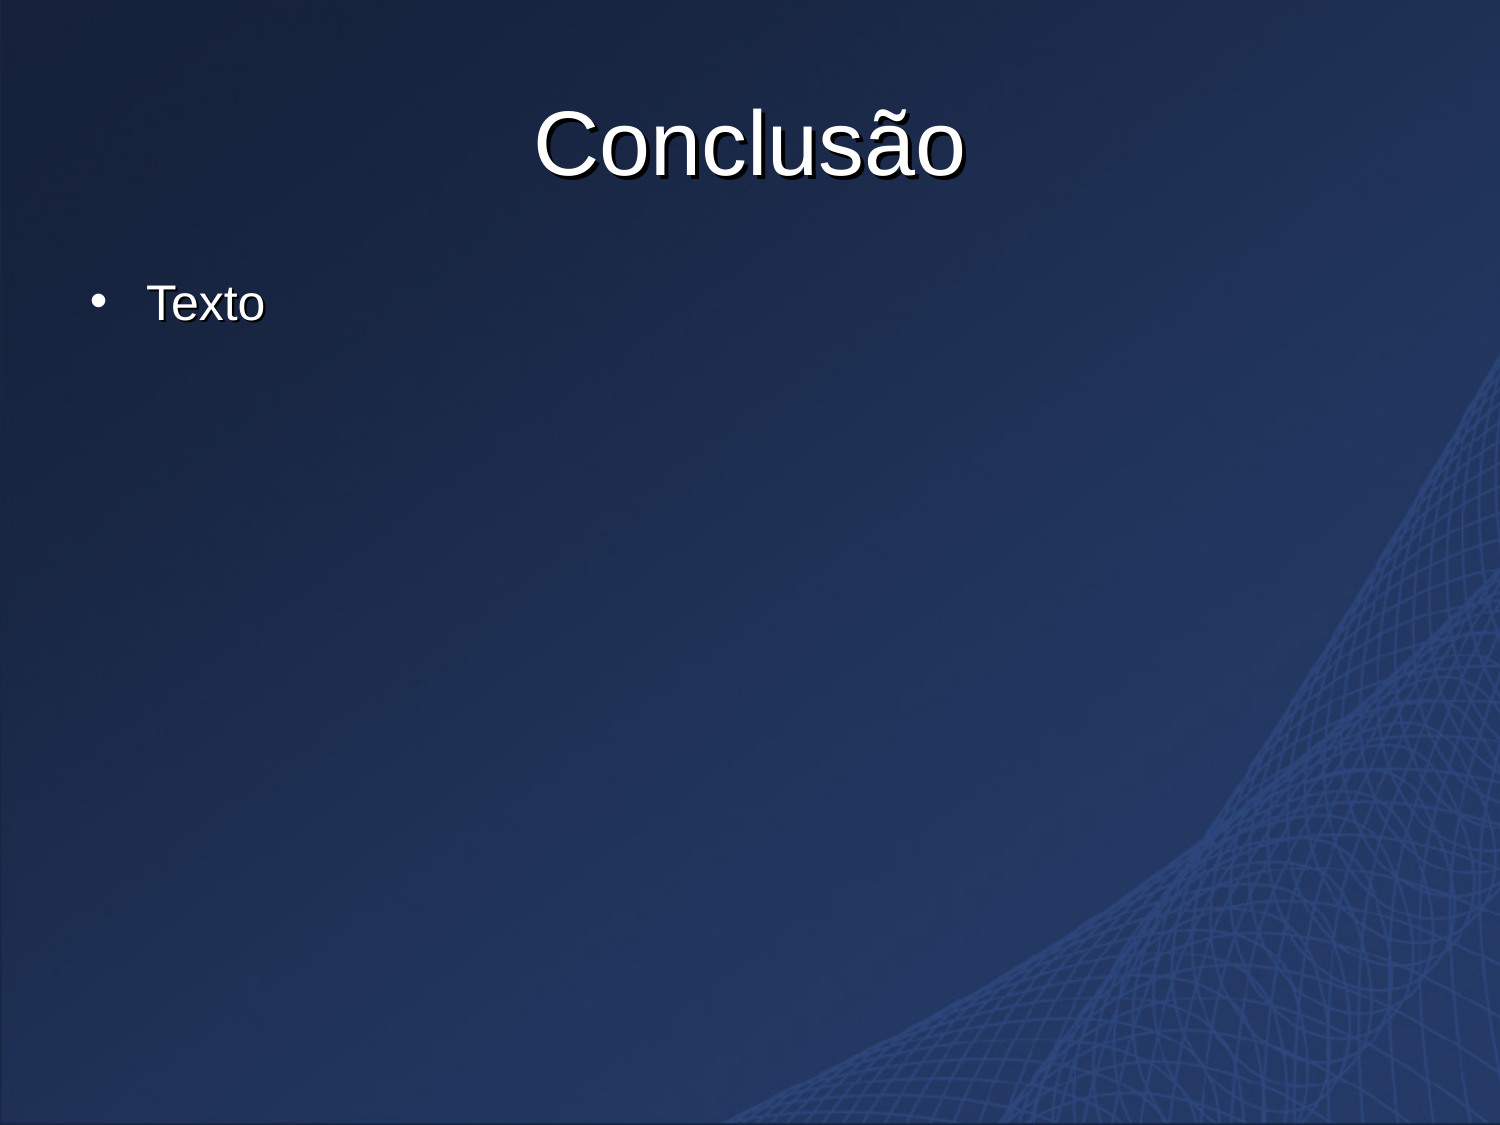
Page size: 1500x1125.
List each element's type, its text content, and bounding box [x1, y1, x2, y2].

title Conclusão [75, 20, 1426, 257]
picture [0, 0, 1500, 1125]
list Texto [75, 262, 1426, 1006]
